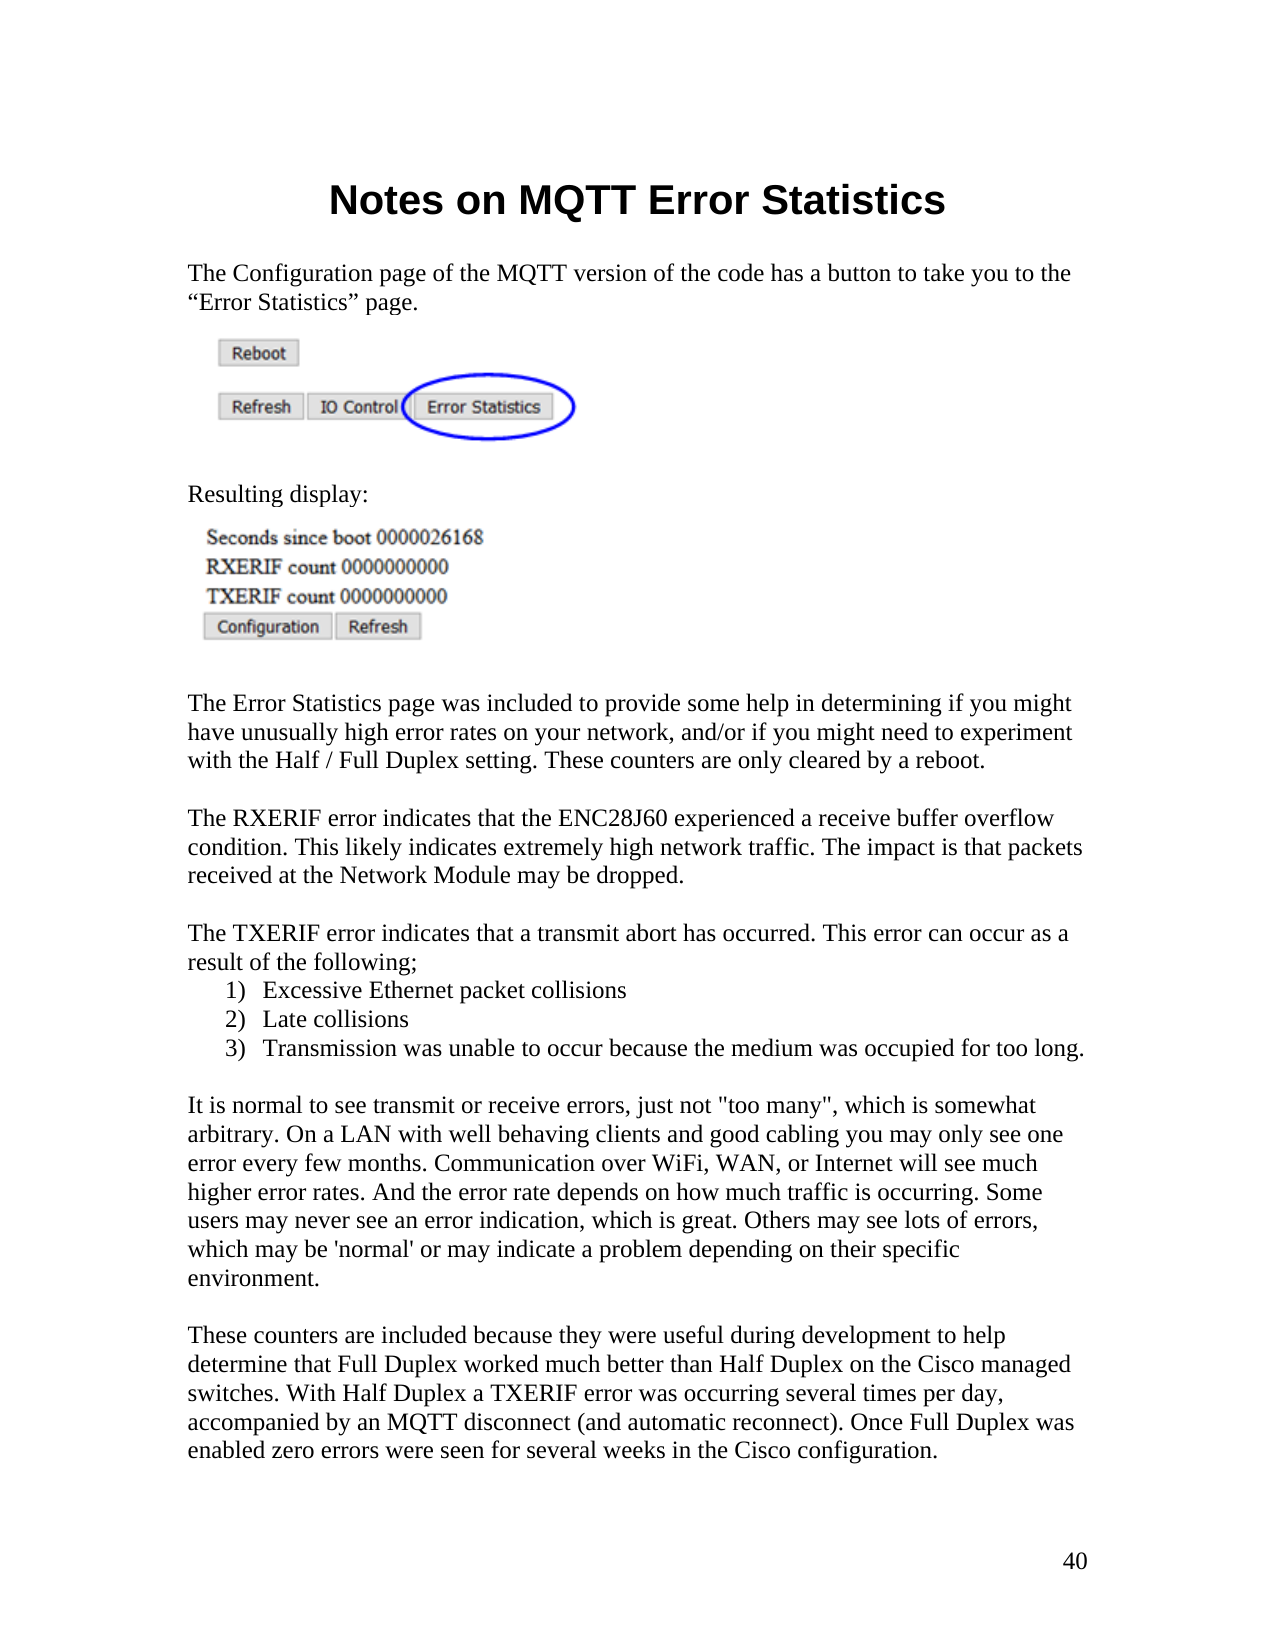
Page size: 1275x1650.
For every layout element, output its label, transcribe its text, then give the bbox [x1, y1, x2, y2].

picture [187, 315, 594, 450]
picture [187, 507, 504, 659]
list Transmission was unable to occur because the medium was occupied for too long. [225, 1033, 1087, 1062]
text The Error Statistics page was included to provide some help in determining if you might have unusually high error rates on your network, and/or if you might need to experiment with the Half / Full Duplex setting. These counters are only cleared by a reboot. [187, 688, 1087, 774]
list Late collisions [225, 1004, 1087, 1033]
text Resulting display: [187, 479, 1087, 507]
list Excessive Ethernet packet collisions [225, 975, 1087, 1004]
subtitle Notes on MQTT Error Statistics [187, 175, 1087, 223]
text The RXERIF error indicates that the ENC28J60 experienced a receive buffer overflow condition. This likely indicates extremely high network traffic. The impact is that packets received at the Network Module may be dropped. [187, 803, 1087, 889]
text The TXERIF error indicates that a transmit abort has occurred. This error can occur as a result of the following; [187, 918, 1087, 975]
text The Configuration page of the MQTT version of the code has a button to take you to the “Error Statistics” page. [187, 258, 1087, 315]
text It is normal to see transmit or receive errors, just not "too many", which is somewhat arbitrary. On a LAN with well behaving clients and good cabling you may only see one error every few months. Communication over WiFi, WAN, or Internet will see much higher error rates. And the error rate depends on how much traffic is occurring. Some users may never see an error indication, which is great. Others may see lots of errors, which may be 'normal' or may indicate a problem depending on their specific environment. [187, 1090, 1087, 1292]
text These counters are included because they were useful during development to help determine that Full Duplex worked much better than Half Duplex on the Cisco managed switches. With Half Duplex a TXERIF error was occurring several times per day, accompanied by an MQTT disconnect (and automatic reconnect). Once Full Duplex was enabled zero errors were seen for several weeks in the Cisco configuration. [187, 1320, 1087, 1464]
